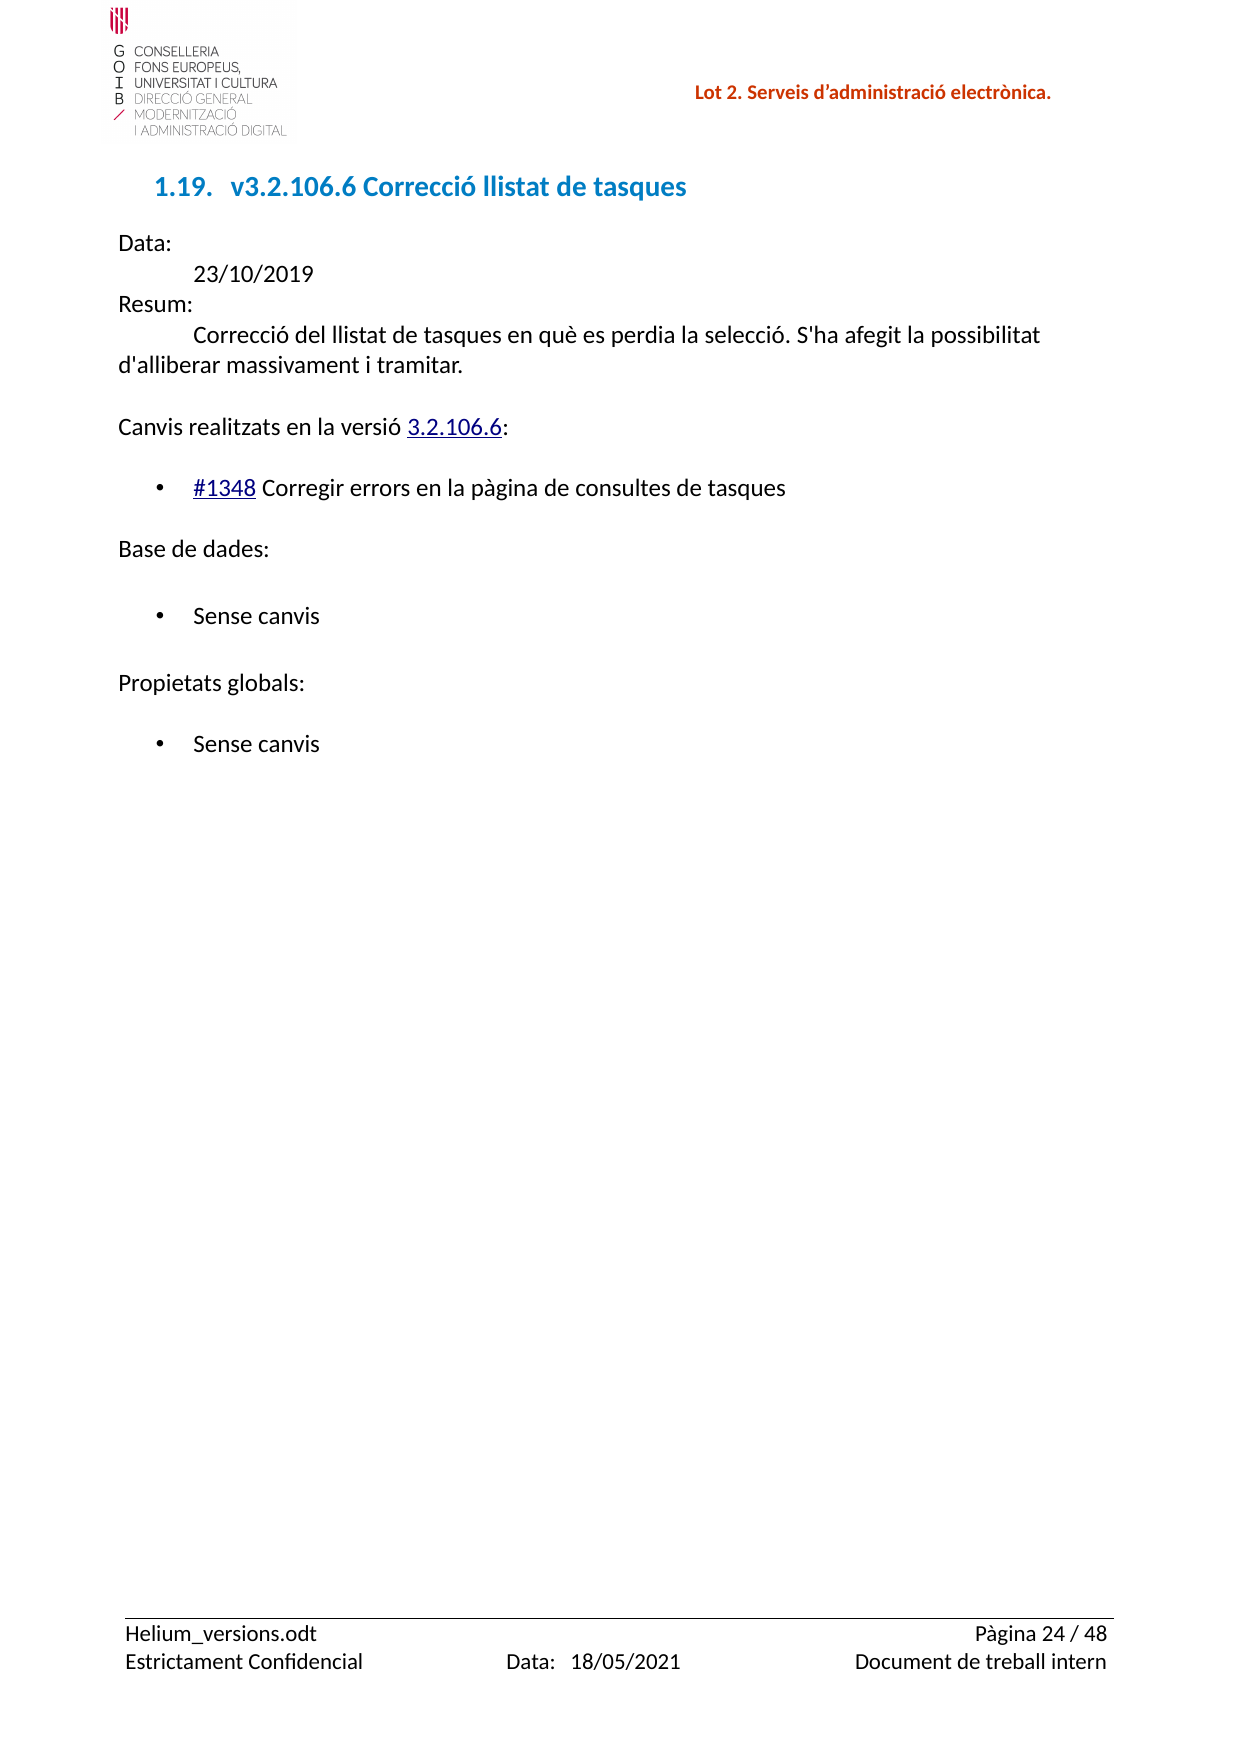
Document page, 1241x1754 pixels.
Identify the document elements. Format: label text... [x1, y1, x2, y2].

text Correcció del llistat de tasques en què es perdia la selecció. S'ha afegit la possibilitat d'alliberar massivament i tramitar. [118, 319, 1122, 380]
list Sense canvis [156, 728, 1122, 758]
text Base de dades: [118, 533, 1122, 563]
subtitle v3.2.106.6 Correcció llistat de tasques [153, 168, 1122, 204]
text Canvis realitzats en la versió 3.2.106.6: [118, 411, 1122, 441]
text 23/10/2019 [118, 258, 1122, 289]
text Propietats globals: [118, 667, 1122, 697]
list #1348 Corregir errors en la pàgina de consultes de tasques [156, 472, 1122, 502]
picture [100, 0, 297, 144]
list Sense canvis [156, 600, 1122, 630]
text Data: [118, 228, 1122, 258]
text Resum: [118, 289, 1122, 319]
